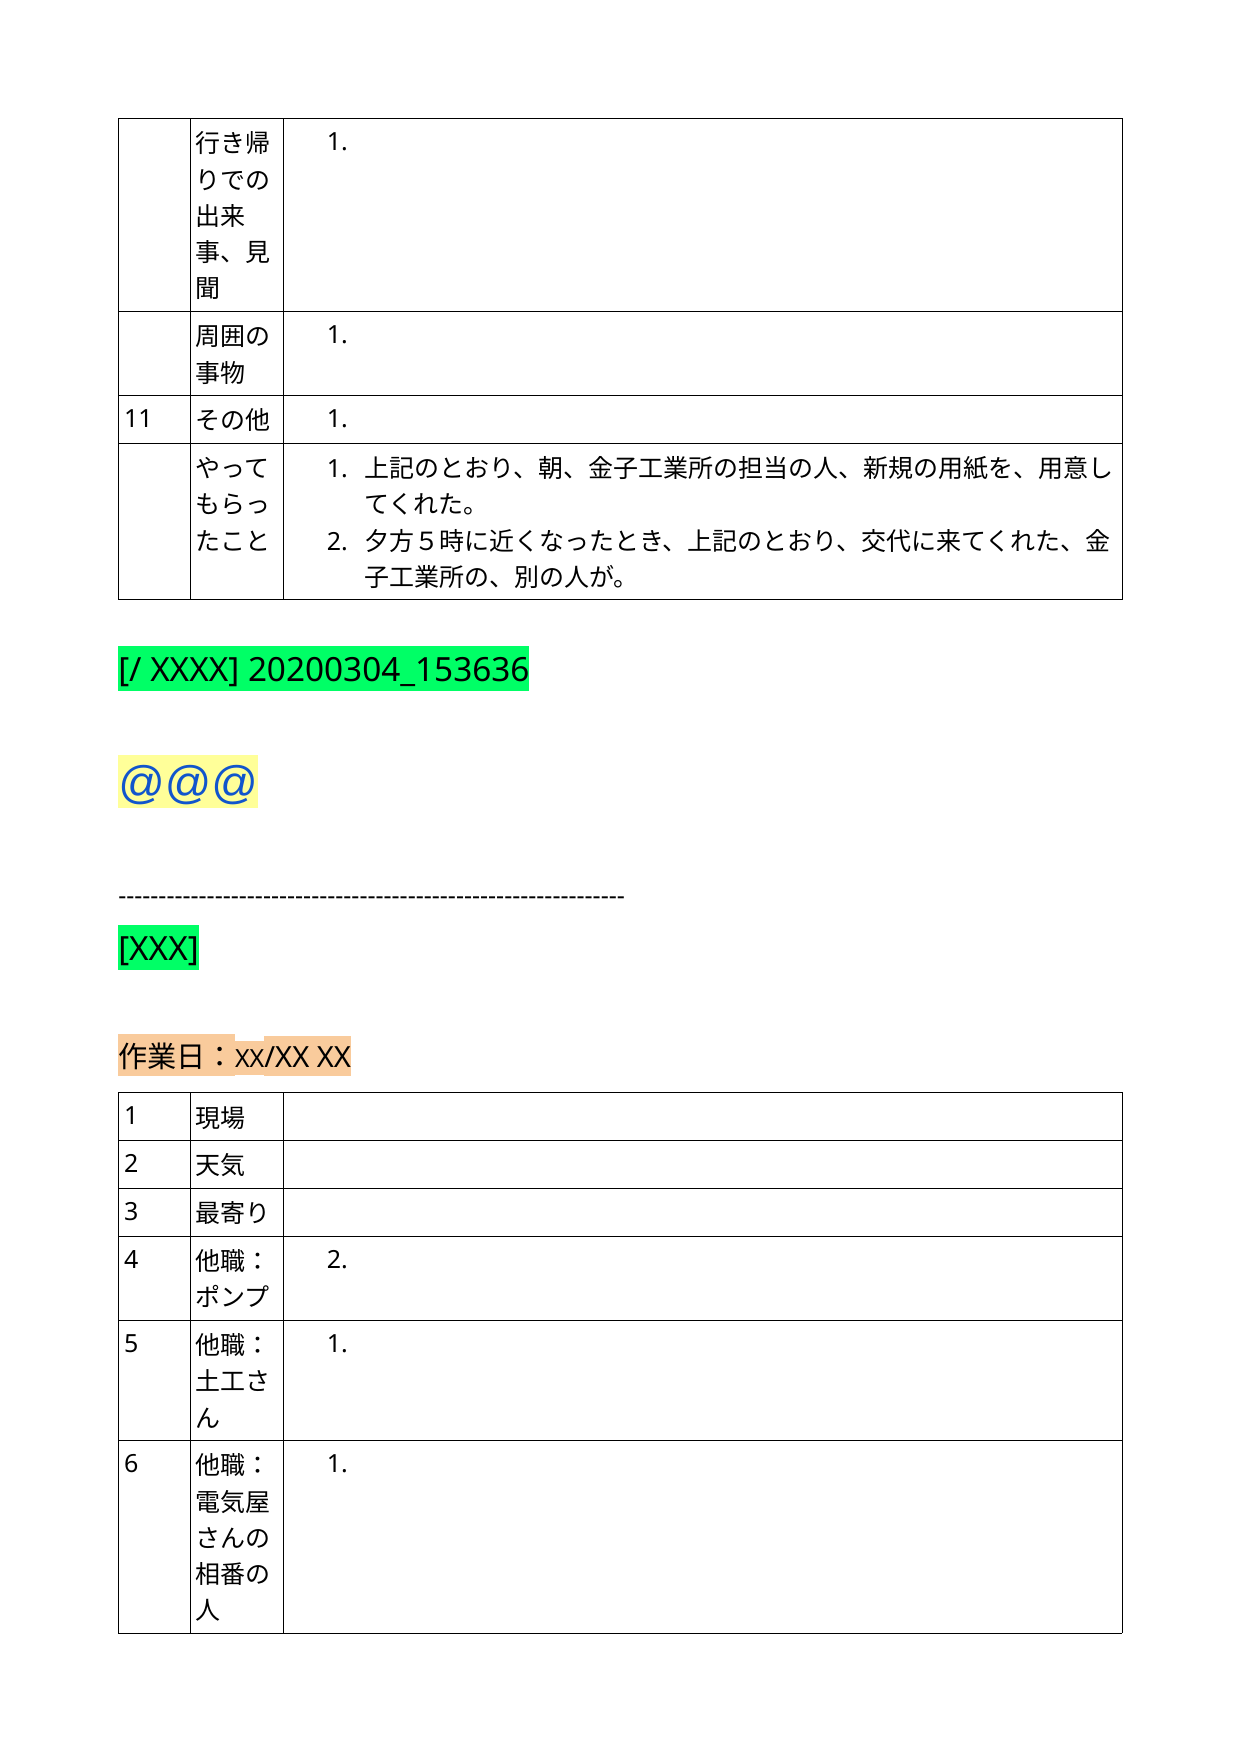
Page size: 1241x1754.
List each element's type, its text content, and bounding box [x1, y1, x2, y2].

table_cell [284, 119, 1122, 311]
table_header 現場 [191, 1093, 283, 1140]
table_cell 最寄り [191, 1189, 283, 1236]
table_header [284, 1093, 1122, 1140]
text 作業日：XX/XX XX [118, 1034, 1122, 1076]
text [XXX] [118, 924, 1122, 970]
table_cell 2 [119, 1141, 190, 1188]
table_cell 6 [119, 1441, 190, 1633]
table_cell [284, 1237, 1122, 1320]
table_cell 行き帰りでの出来事、見聞 [191, 119, 283, 311]
table_cell 他職：ポンプ [191, 1237, 283, 1320]
table_cell 11 [119, 396, 190, 443]
table_cell 天気 [191, 1141, 283, 1188]
table_header 1 [119, 1093, 190, 1140]
text @@@ [118, 755, 1122, 808]
table_cell 3 [119, 1189, 190, 1236]
table_cell [284, 1321, 1122, 1440]
table_cell 他職：土工さん [191, 1321, 283, 1440]
table_cell [284, 1141, 1122, 1188]
text --------------------------------------------------------------- [118, 878, 1122, 912]
table_cell [119, 444, 190, 599]
table_cell 周囲の事物 [191, 312, 283, 395]
table_cell その他 [191, 396, 283, 443]
table_cell 4 [119, 1237, 190, 1320]
table_cell [119, 119, 190, 311]
table_cell 上記のとおり、朝、金子工業所の担当の人、新規の用紙を、用意してくれた。 夕方５時に近くなったとき、上記のとおり、交代に来てくれた、金子工業所の、別の人が。 [284, 444, 1122, 599]
table_cell 他職：電気屋さんの相番の人 [191, 1441, 283, 1633]
table_cell 5 [119, 1321, 190, 1440]
text [/ XXXX] 20200304_153636 [118, 646, 1122, 691]
table_cell [284, 1189, 1122, 1236]
table_cell やってもらったこと [191, 444, 283, 599]
table_cell [119, 312, 190, 395]
table_cell [284, 1441, 1122, 1633]
table_cell [284, 396, 1122, 443]
table_cell [284, 312, 1122, 395]
